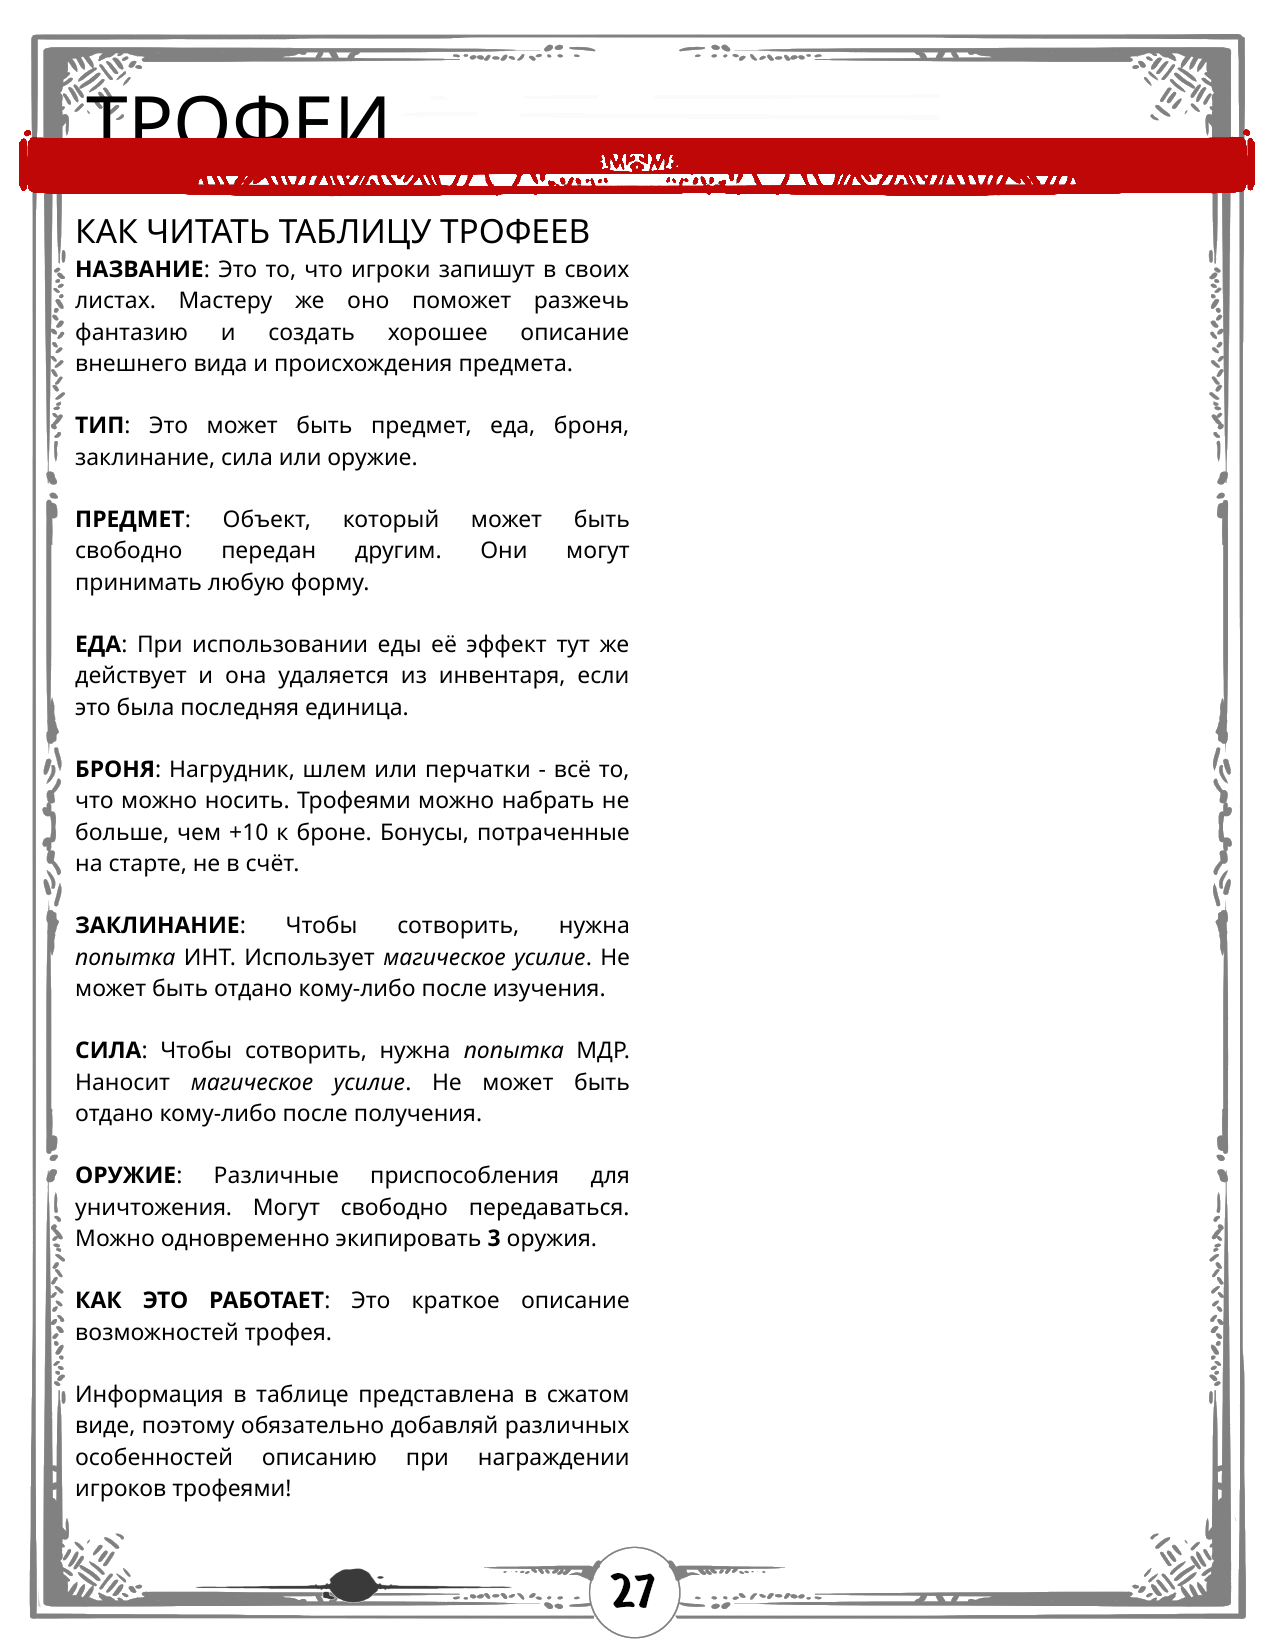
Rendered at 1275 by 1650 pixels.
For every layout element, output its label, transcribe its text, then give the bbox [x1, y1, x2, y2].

text ПРЕДМЕТ: Объект, который может быть свободно передан другим. Они могут принимать любую форму. [75, 503, 630, 597]
text ЗАКЛИНАНИЕ: Чтобы сотворить, нужна попытка ИНТ. Использует магическое усилие. Не может быть отдано кому-либо после изучения. [75, 909, 630, 1003]
text ТИП: Это может быть предмет, еда, броня, заклинание, сила или оружие. [75, 409, 630, 472]
text НАЗВАНИЕ: Это то, что игроки запишут в своих листах. Мастеру же оно поможет разжечь фантазию и создать хорошее описание внешнего вида и происхождения предмета. [75, 253, 630, 378]
text ЕДА: При использовании еды её эффект тут же действует и она удаляется из инвентаря, если это была последняя единица. [75, 628, 630, 722]
subtitle КАК ЧИТАТЬ ТАБЛИЦУ ТРОФЕЕВ [75, 208, 630, 253]
picture [0, 6, 1275, 1647]
text Информация в таблице представлена в сжатом виде, поэтому обязательно добавляй различных особенностей описанию при награждении игроков трофеями! [75, 1378, 630, 1503]
text БРОНЯ: Нагрудник, шлем или перчатки - всё то, что можно носить. Трофеями можно набрать не больше, чем +10 к броне. Бонусы, потраченные на старте, не в счёт. [75, 753, 630, 878]
text СИЛА: Чтобы сотворить, нужна попытка МДР. Наносит магическое усилие. Не может быть отдано кому-либо после получения. [75, 1034, 630, 1128]
text ОРУЖИЕ: Различные приспособления для уничтожения. Могут свободно передаваться. Можно одновременно экипировать 3 оружия. [75, 1159, 630, 1253]
text КАК ЭТО РАБОТАЕТ: Это краткое описание возможностей трофея. [75, 1284, 630, 1347]
